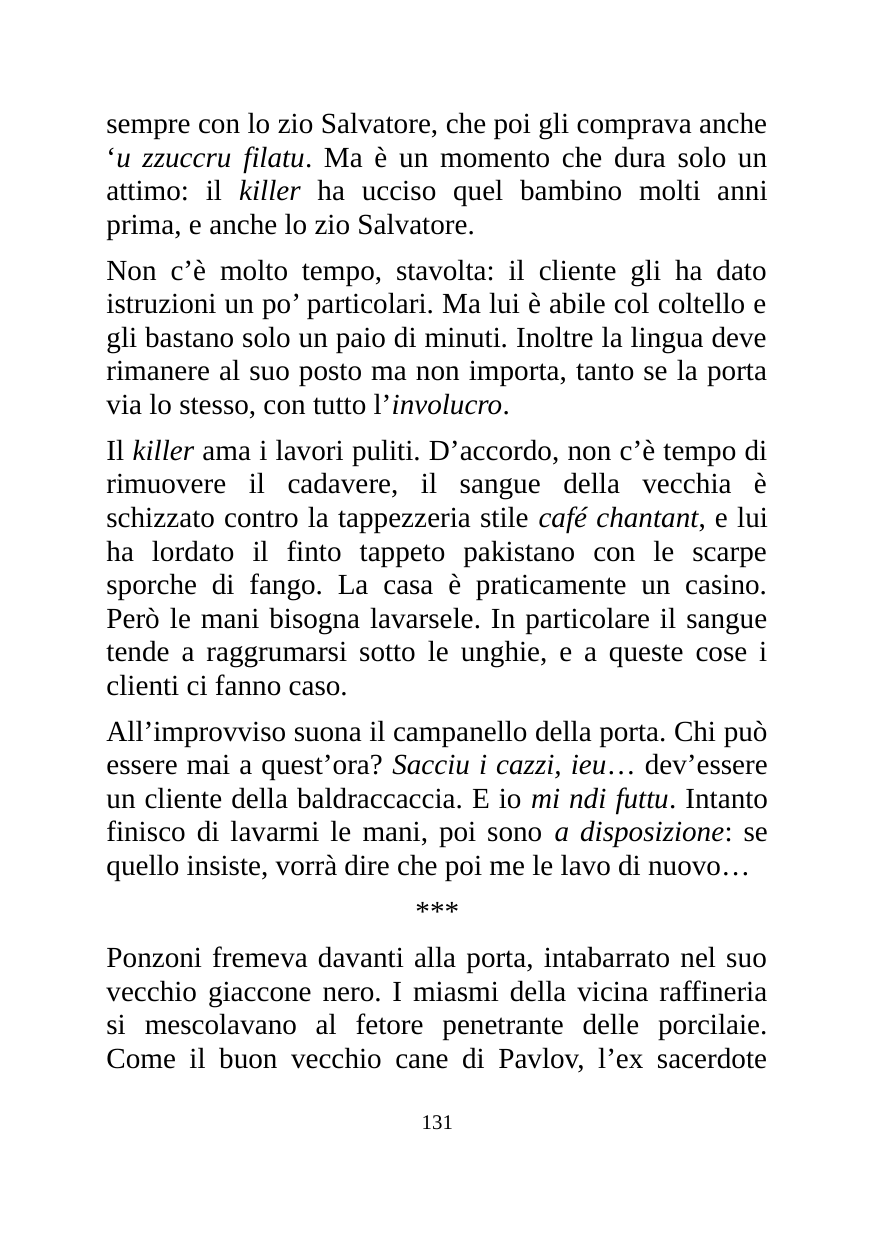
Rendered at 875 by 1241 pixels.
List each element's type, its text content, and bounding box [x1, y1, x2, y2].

text *** [106, 894, 768, 928]
text Non c’è molto tempo, stavolta: il cliente gli ha dato istruzioni un po’ particolari. Ma lui è abile col coltello e gli bastano solo un paio di minuti. Inoltre la lingua deve rimanere al suo posto ma non importa, tanto se la porta via lo stesso, con tutto l’involucro. [106, 253, 768, 421]
text Ponzoni fremeva davanti alla porta, intabarrato nel suo vecchio giaccone nero. I miasmi della vicina raffineria si mescolavano al fetore penetrante delle porcilaie. Come il buon vecchio cane di Pavlov, l’ex sacerdote [106, 940, 768, 1074]
text sempre con lo zio Salvatore, che poi gli comprava anche ‘u zzuccru filatu. Ma è un momento che dura solo un attimo: il killer ha ucciso quel bambino molti anni prima, e anche lo zio Salvatore. [106, 106, 768, 240]
text All’improvviso suona il campanello della porta. Chi può essere mai a quest’ora? Sacciu i cazzi, ieu… dev’essere un cliente della baldraccaccia. E io mi ndi futtu. Intanto finisco di lavarmi le mani, poi sono a disposizione: se quello insiste, vorrà dire che poi me le lavo di nuovo… [106, 714, 768, 882]
text Il killer ama i lavori puliti. D’accordo, non c’è tempo di rimuovere il cadavere, il sangue della vecchia è schizzato contro la tappezzeria stile café chantant, e lui ha lordato il finto tappeto pakistano con le scarpe sporche di fango. La casa è praticamente un casino. Però le mani bisogna lavarsele. In particolare il sangue tende a raggrumarsi sotto le unghie, e a queste cose i clienti ci fanno caso. [106, 433, 768, 701]
